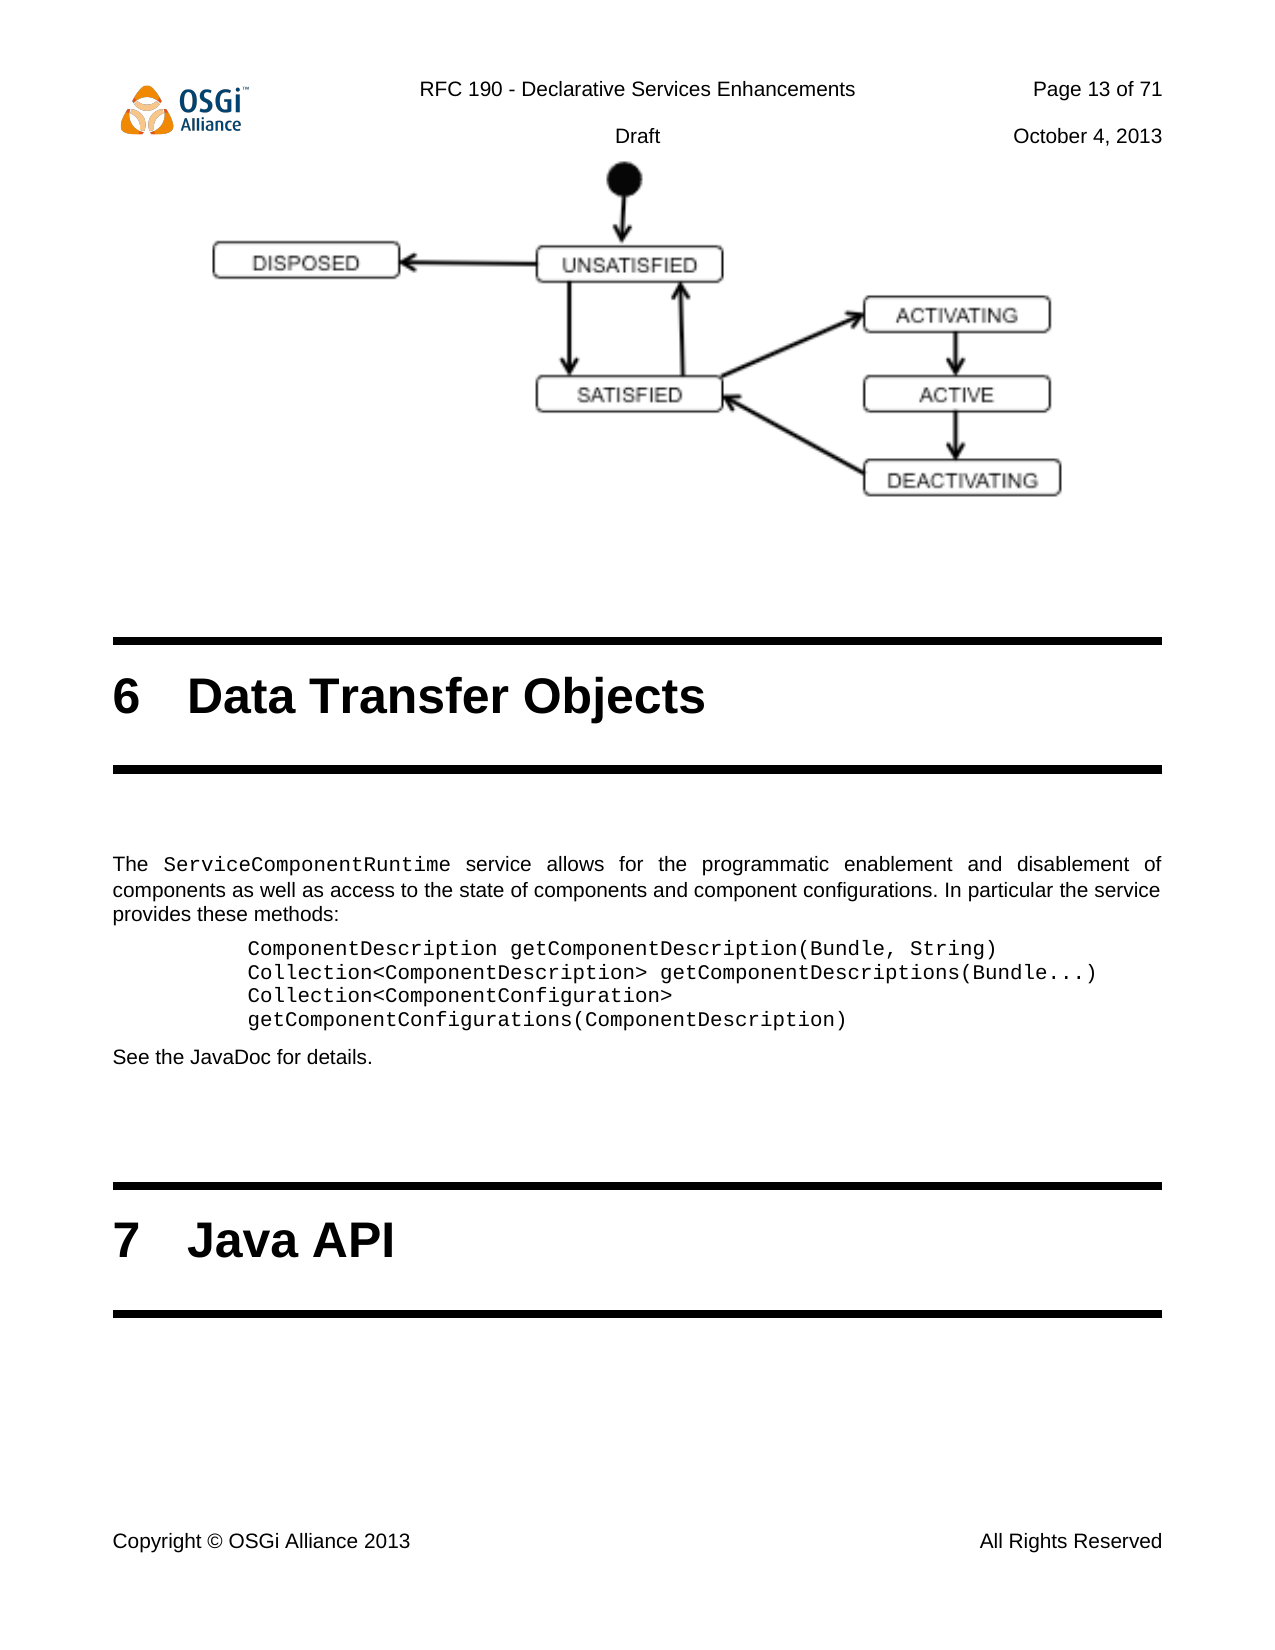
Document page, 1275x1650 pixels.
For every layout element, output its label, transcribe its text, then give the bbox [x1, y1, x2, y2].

picture [113, 78, 257, 142]
text Collection<ComponentDescription> getComponentDescriptions(Bundle...) [247, 962, 1162, 985]
picture [209, 158, 1066, 501]
subtitle Data Transfer Objects [112, 638, 1162, 774]
subtitle Java API [112, 1183, 1162, 1318]
text The ServiceComponentRuntime service allows for the programmatic enablement and disablement of components as well as access to the state of components and component configurations. In particular the service provides these methods: [112, 852, 1162, 926]
text See the JavaDoc for details. [112, 1045, 1162, 1069]
text ComponentDescription getComponentDescription(Bundle, String) [247, 938, 1162, 962]
text Collection<ComponentConfiguration> getComponentConfigurations(ComponentDescription) [247, 985, 1162, 1033]
